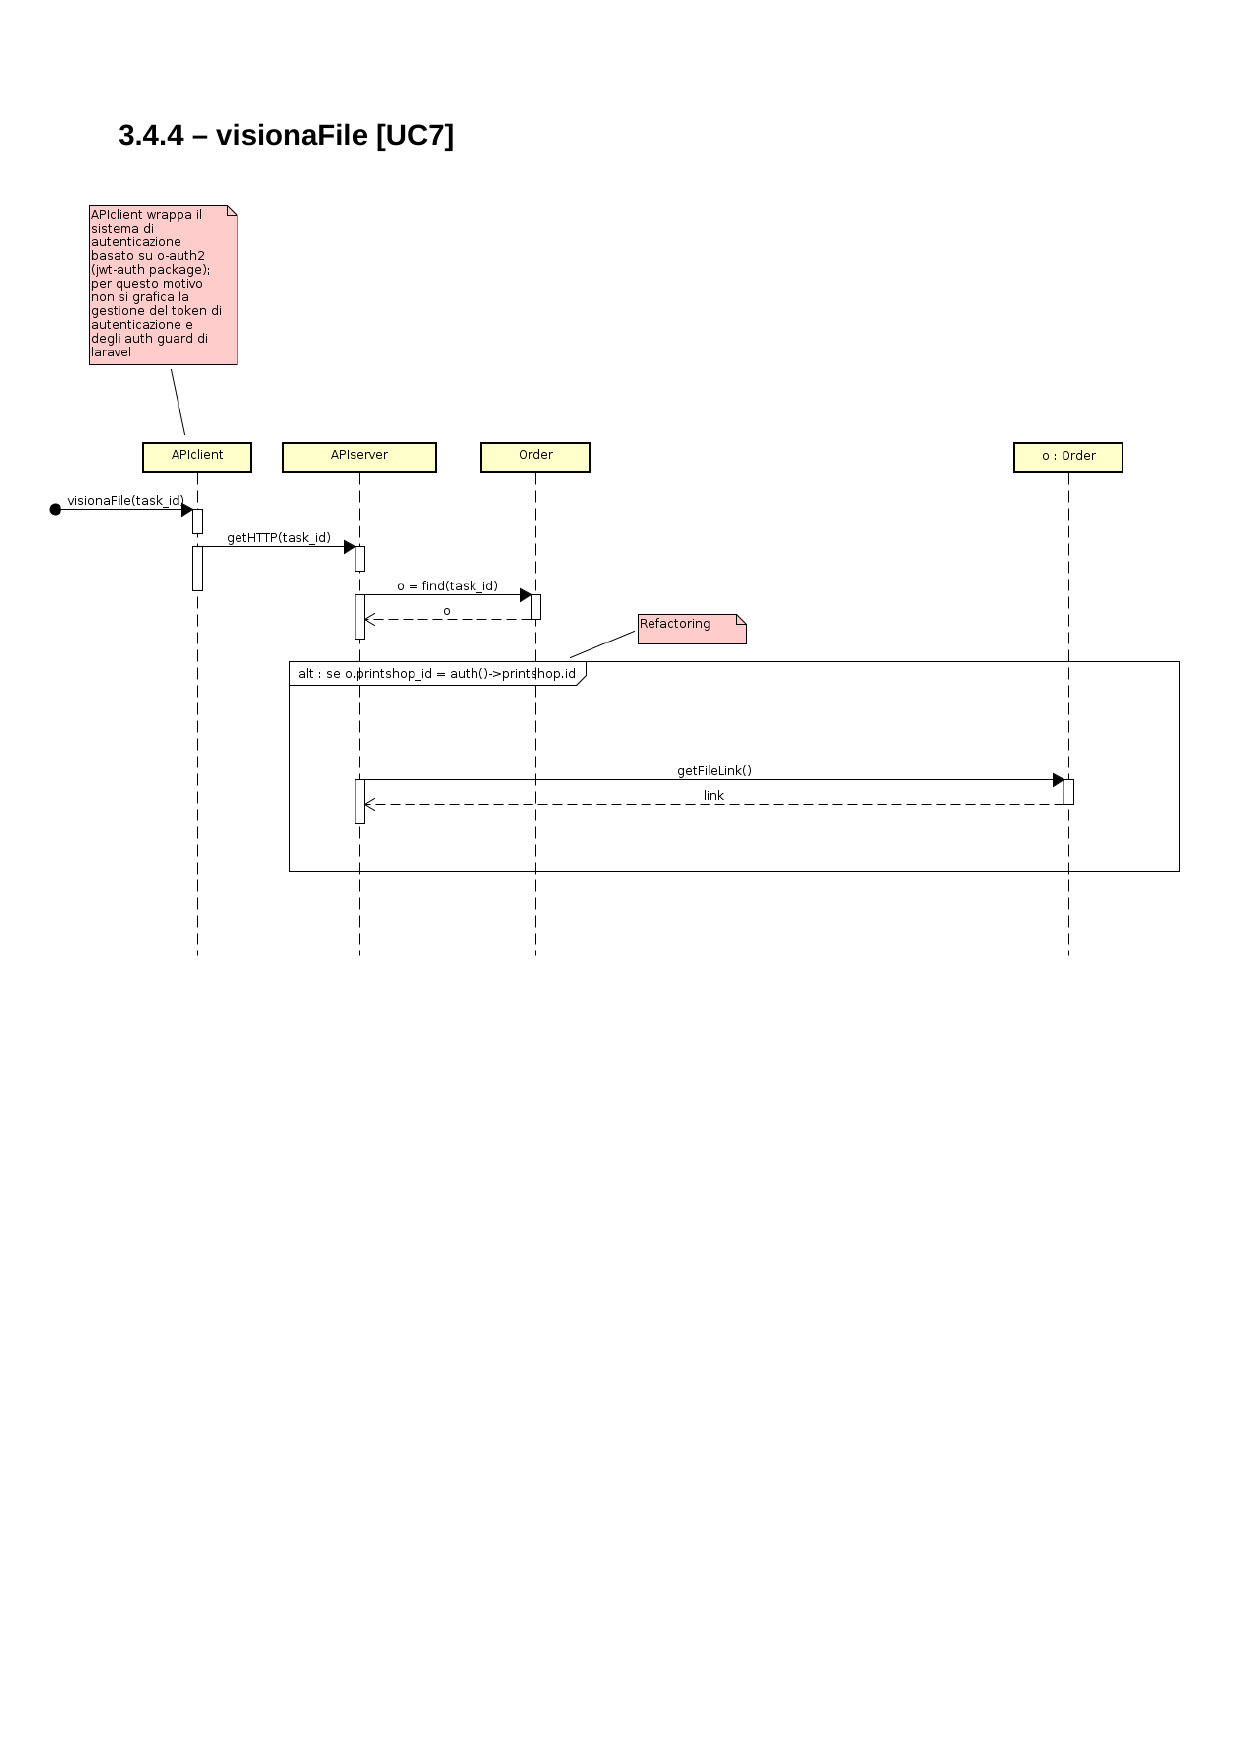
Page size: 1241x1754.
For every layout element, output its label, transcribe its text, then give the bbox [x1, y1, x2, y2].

subtitle 3.4.4 – visionaFile [UC7] [118, 118, 1122, 152]
picture [1, 175, 1241, 993]
